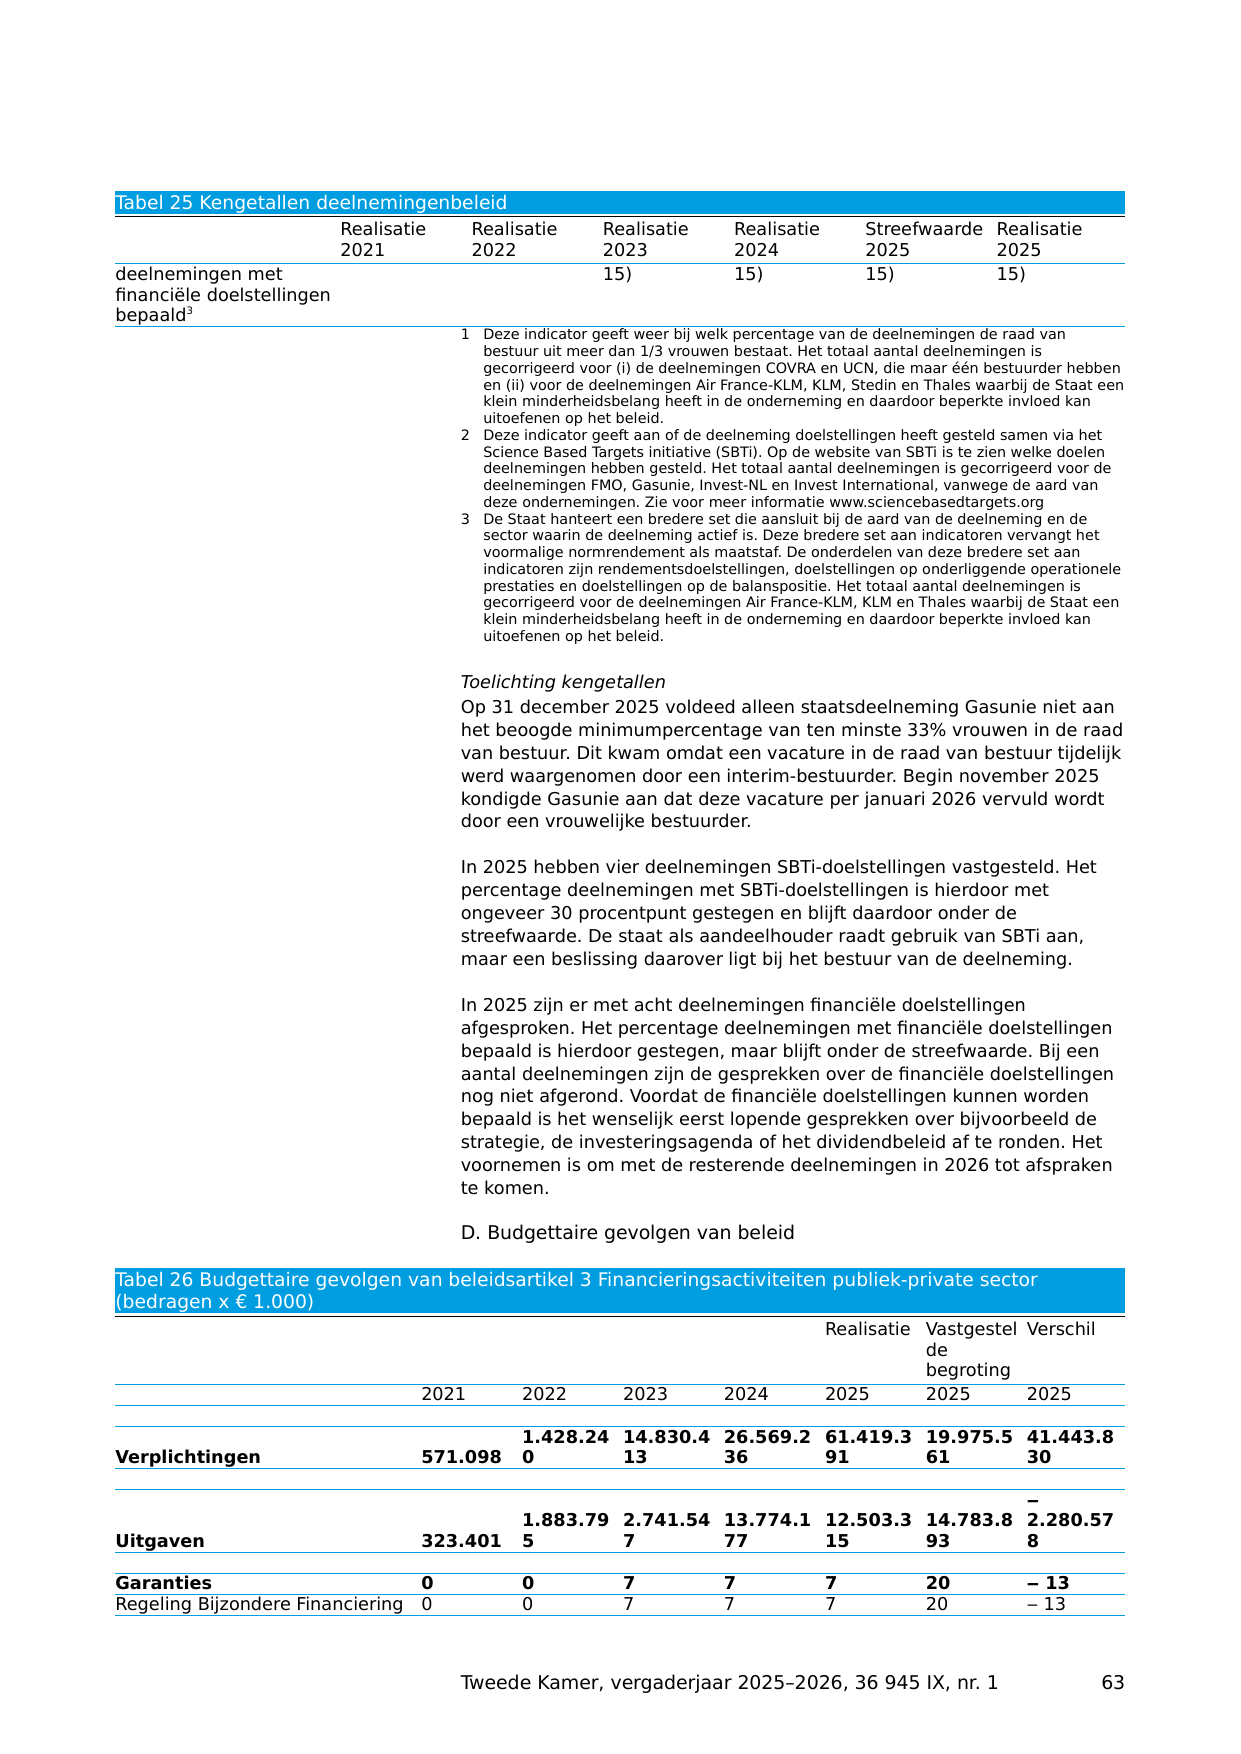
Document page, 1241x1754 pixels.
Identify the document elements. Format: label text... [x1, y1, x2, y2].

table_cell [115, 217, 337, 263]
table_cell [923, 1553, 1024, 1572]
table_cell 2025 [822, 1385, 923, 1405]
table_cell [1024, 1406, 1125, 1426]
table_cell 20 [923, 1595, 1024, 1615]
table_cell Garanties [115, 1574, 418, 1594]
table_cell 15) [731, 264, 862, 326]
text Op 31 december 2025 voldeed alleen staatsdeelneming Gasunie niet aan het beoogde minimumpercentage van ten minste 33% vrouwen in de raad van bestuur. Dit kwam omdat een vacature in de raad van bestuur tijdelijk werd waargenomen door een interim-bestuurder. Begin november 2025 kondigde Gasunie aan dat deze vacature per januari 2026 vervuld wordt door een vrouwelijke bestuurder. [461, 695, 1125, 832]
table_cell 7 [822, 1595, 923, 1615]
table_cell Verplichtingen [115, 1427, 418, 1468]
table_cell [620, 1469, 721, 1489]
table_cell Verschil [1024, 1317, 1125, 1384]
table_cell Regeling Bijzondere Financiering [115, 1595, 418, 1615]
table_cell Vastgestelde begroting [923, 1317, 1024, 1384]
table_cell 2025 [1024, 1385, 1125, 1405]
table_cell Uitgaven [115, 1490, 418, 1551]
table_cell 323.401 [418, 1490, 519, 1551]
table_cell [923, 1469, 1024, 1489]
table_cell deelnemingen met financiële doelstellingen bepaald3 [115, 264, 337, 326]
table_cell [418, 1553, 519, 1572]
table_cell [721, 1317, 822, 1384]
table_cell 19.975.561 [923, 1427, 1024, 1468]
text In 2025 hebben vier deelnemingen SBTi-doelstellingen vastgesteld. Het percentage deelnemingen met SBTi-doelstellingen is hierdoor met ongeveer 30 procentpunt gestegen en blijft daardoor onder de streefwaarde. De staat als aandeelhouder raadt gebruik van SBTi aan, maar een beslissing daarover ligt bij het bestuur van de deelneming. [461, 855, 1125, 970]
table_cell 14.830.413 [620, 1427, 721, 1468]
table_cell ‒ 2.280.578 [1024, 1490, 1125, 1551]
table_cell 2022 [519, 1385, 620, 1405]
table_cell 12.503.315 [822, 1490, 923, 1551]
table_cell 2025 [923, 1385, 1024, 1405]
table_cell Realisatie 2022 [469, 217, 600, 263]
table_cell [923, 1406, 1024, 1426]
table_cell Realisatie [822, 1317, 923, 1384]
table_cell [115, 1469, 418, 1489]
list Deze indicator geeft aan of de deelneming doelstellingen heeft gesteld samen via het Science Based Targets initiative (SBTi). Op de website van SBTi is te zien welke doelen deelnemingen hebben gesteld. Het totaal aantal deelnemingen is gecorrigeerd voor de deelnemingen FMO, Gasunie, Invest-NL en Invest International, vanwege de aard van deze ondernemingen. Zie voor meer informatie www.sciencebasedtargets.org [461, 427, 1125, 511]
table_cell [115, 1385, 418, 1405]
table_cell 7 [721, 1595, 822, 1615]
table_cell 61.419.391 [822, 1427, 923, 1468]
table_cell [721, 1469, 822, 1489]
table_cell ‒ 13 [1024, 1574, 1125, 1594]
table_cell 0 [519, 1595, 620, 1615]
table_cell 15) [862, 264, 993, 326]
table_cell [469, 264, 600, 326]
table_cell Realisatie 2023 [600, 217, 731, 263]
table_cell [721, 1553, 822, 1572]
table_cell 15) [994, 264, 1125, 326]
table_cell Realisatie 2025 [994, 217, 1125, 263]
table_cell Streefwaarde 2025 [862, 217, 993, 263]
table_cell 41.443.830 [1024, 1427, 1125, 1468]
table_cell 15) [600, 264, 731, 326]
table_cell Realisatie 2024 [731, 217, 862, 263]
table_cell 2021 [418, 1385, 519, 1405]
table_cell [337, 264, 468, 326]
title D. Budgettaire gevolgen van beleid [461, 1222, 1125, 1244]
table_cell Realisatie 2021 [337, 217, 468, 263]
table_cell 571.098 [418, 1427, 519, 1468]
list Deze indicator geeft weer bĳ welk percentage van de deelnemingen de raad van bestuur uit meer dan 1/3 vrouwen bestaat. Het totaal aantal deelnemingen is gecorrigeerd voor (i) de deelnemingen COVRA en UCN, die maar één bestuurder hebben en (ii) voor de deelnemingen Air France-KLM, KLM, Stedin en Thales waarbĳ de Staat een klein minderheidsbelang heeft in de onderneming en daardoor beperkte invloed kan uitoefenen op het beleid. [461, 327, 1125, 427]
table_cell [620, 1553, 721, 1572]
table_cell [620, 1317, 721, 1384]
table_cell [822, 1469, 923, 1489]
table_cell 20 [923, 1574, 1024, 1594]
table_cell 2.741.547 [620, 1490, 721, 1551]
text Toelichting kengetallen [461, 670, 1125, 693]
table_cell [519, 1553, 620, 1572]
text In 2025 zijn er met acht deelnemingen financiële doelstellingen afgesproken. Het percentage deelnemingen met financiële doelstellingen bepaald is hierdoor gestegen, maar blijft onder de streefwaarde. Bij een aantal deelnemingen zijn de gesprekken over de financiële doelstellingen nog niet afgerond. Voordat de financiële doelstellingen kunnen worden bepaald is het wenselijk eerst lopende gesprekken over bijvoorbeeld de strategie, de investeringsagenda of het dividendbeleid af te ronden. Het voornemen is om met de resterende deelnemingen in 2026 tot afspraken te komen. [461, 993, 1125, 1199]
table_cell 13.774.177 [721, 1490, 822, 1551]
table_cell ‒ 13 [1024, 1595, 1125, 1615]
table_cell 2024 [721, 1385, 822, 1405]
table_cell 26.569.236 [721, 1427, 822, 1468]
table_cell [822, 1553, 923, 1572]
table_cell [418, 1469, 519, 1489]
table_cell [115, 1406, 418, 1426]
table_cell 0 [519, 1574, 620, 1594]
table_cell 2023 [620, 1385, 721, 1405]
table_cell [115, 1317, 418, 1384]
table_cell 7 [620, 1574, 721, 1594]
table_cell [519, 1469, 620, 1489]
table_cell [418, 1317, 519, 1384]
table_cell 1.428.240 [519, 1427, 620, 1468]
table_cell 7 [620, 1595, 721, 1615]
table_cell 0 [418, 1595, 519, 1615]
table_cell [1024, 1469, 1125, 1489]
table_cell [721, 1406, 822, 1426]
table_cell 14.783.893 [923, 1490, 1024, 1551]
table_cell [822, 1406, 923, 1426]
table_cell 7 [822, 1574, 923, 1594]
table_cell [620, 1406, 721, 1426]
table_cell 1.883.795 [519, 1490, 620, 1551]
list De Staat hanteert een bredere set die aansluit bĳ de aard van de deelneming en de sector waarin de deelneming actief is. Deze bredere set aan indicatoren vervangt het voormalige normrendement als maatstaf. De onderdelen van deze bredere set aan indicatoren zĳn rendementsdoelstellingen, doelstellingen op onderliggende operationele prestaties en doelstellingen op de balanspositie. Het totaal aantal deelnemingen is gecorrigeerd voor de deelnemingen Air France-KLM, KLM en Thales waarbĳ de Staat een klein minderheidsbelang heeft in de onderneming en daardoor beperkte invloed kan uitoefenen op het beleid. [461, 511, 1125, 645]
table_cell 7 [721, 1574, 822, 1594]
table_cell [519, 1406, 620, 1426]
table_cell [418, 1406, 519, 1426]
table_cell [1024, 1553, 1125, 1572]
table_cell 0 [418, 1574, 519, 1594]
table_cell [115, 1553, 418, 1572]
table_cell [519, 1317, 620, 1384]
